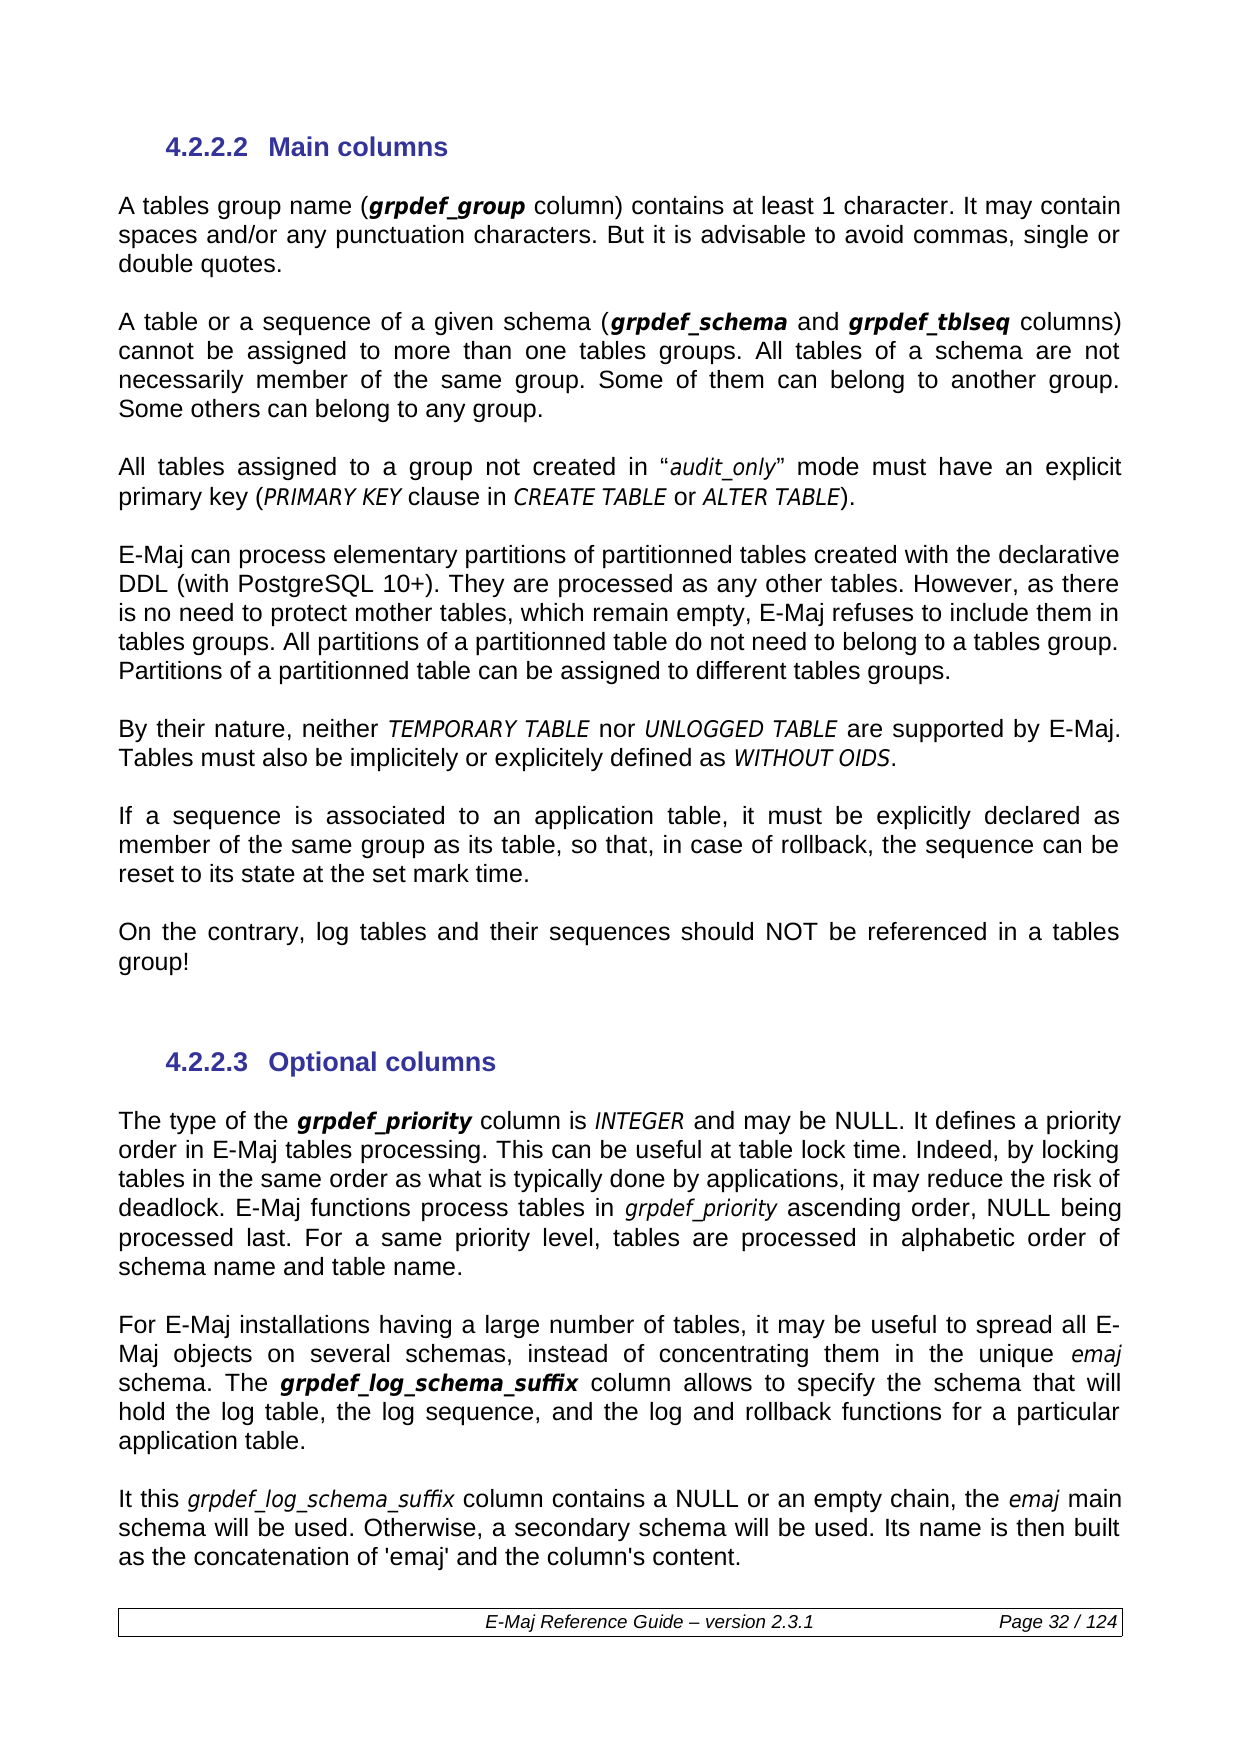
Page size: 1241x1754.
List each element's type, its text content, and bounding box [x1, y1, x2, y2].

text A table or a sequence of a given schema (grpdef_schema and grpdef_tblseq columns) cannot be assigned to more than one tables groups. All tables of a schema are not necessarily member of the same group. Some of them can belong to another group. Some others can belong to any group. [118, 307, 1122, 423]
text On the contrary, log tables and their sequences should NOT be referenced in a tables group! [118, 917, 1122, 975]
text The type of the grpdef_priority column is INTEGER and may be NULL. It defines a priority order in E-Maj tables processing. This can be useful at table lock time. Indeed, by locking tables in the same order as what is typically done by applications, it may reduce the risk of deadlock. E-Maj functions process tables in grpdef_priority ascending order, NULL being processed last. For a same priority level, tables are processed in alphabetic order of schema name and table name. [118, 1106, 1122, 1281]
text A tables group name (grpdef_group column) contains at least 1 character. It may contain spaces and/or any punctuation characters. But it is advisable to avoid commas, single or double quotes. [118, 191, 1122, 278]
subtitle Main columns [165, 131, 1122, 162]
text If a sequence is associated to an application table, it must be explicitly declared as member of the same group as its table, so that, in case of rollback, the sequence can be reset to its state at the set mark time. [118, 801, 1122, 888]
text All tables assigned to a group not created in “audit_only” mode must have an explicit primary key (PRIMARY KEY clause in CREATE TABLE or ALTER TABLE). [118, 452, 1122, 510]
text It this grpdef_log_schema_suffix column contains a NULL or an empty chain, the emaj main schema will be used. Otherwise, a secondary schema will be used. Its name is then built as the concatenation of 'emaj' and the column's content. [118, 1484, 1122, 1571]
text For E-Maj installations having a large number of tables, it may be useful to spread all E-Maj objects on several schemas, instead of concentrating them in the unique emaj schema. The grpdef_log_schema_suffix column allows to specify the schema that will hold the log table, the log sequence, and the log and rollback functions for a particular application table. [118, 1309, 1122, 1455]
text E-Maj can process elementary partitions of partitionned tables created with the declarative DDL (with PostgreSQL 10+). They are processed as any other tables. However, as there is no need to protect mother tables, which remain empty, E-Maj refuses to include them in tables groups. All partitions of a partitionned table do not need to belong to a tables group. Partitions of a partitionned table can be assigned to different tables groups. [118, 539, 1122, 685]
text By their nature, neither TEMPORARY TABLE nor UNLOGGED TABLE are supported by E-Maj. Tables must also be implicitely or explicitely defined as WITHOUT OIDS. [118, 714, 1122, 772]
subtitle Optional columns [165, 1046, 1122, 1077]
